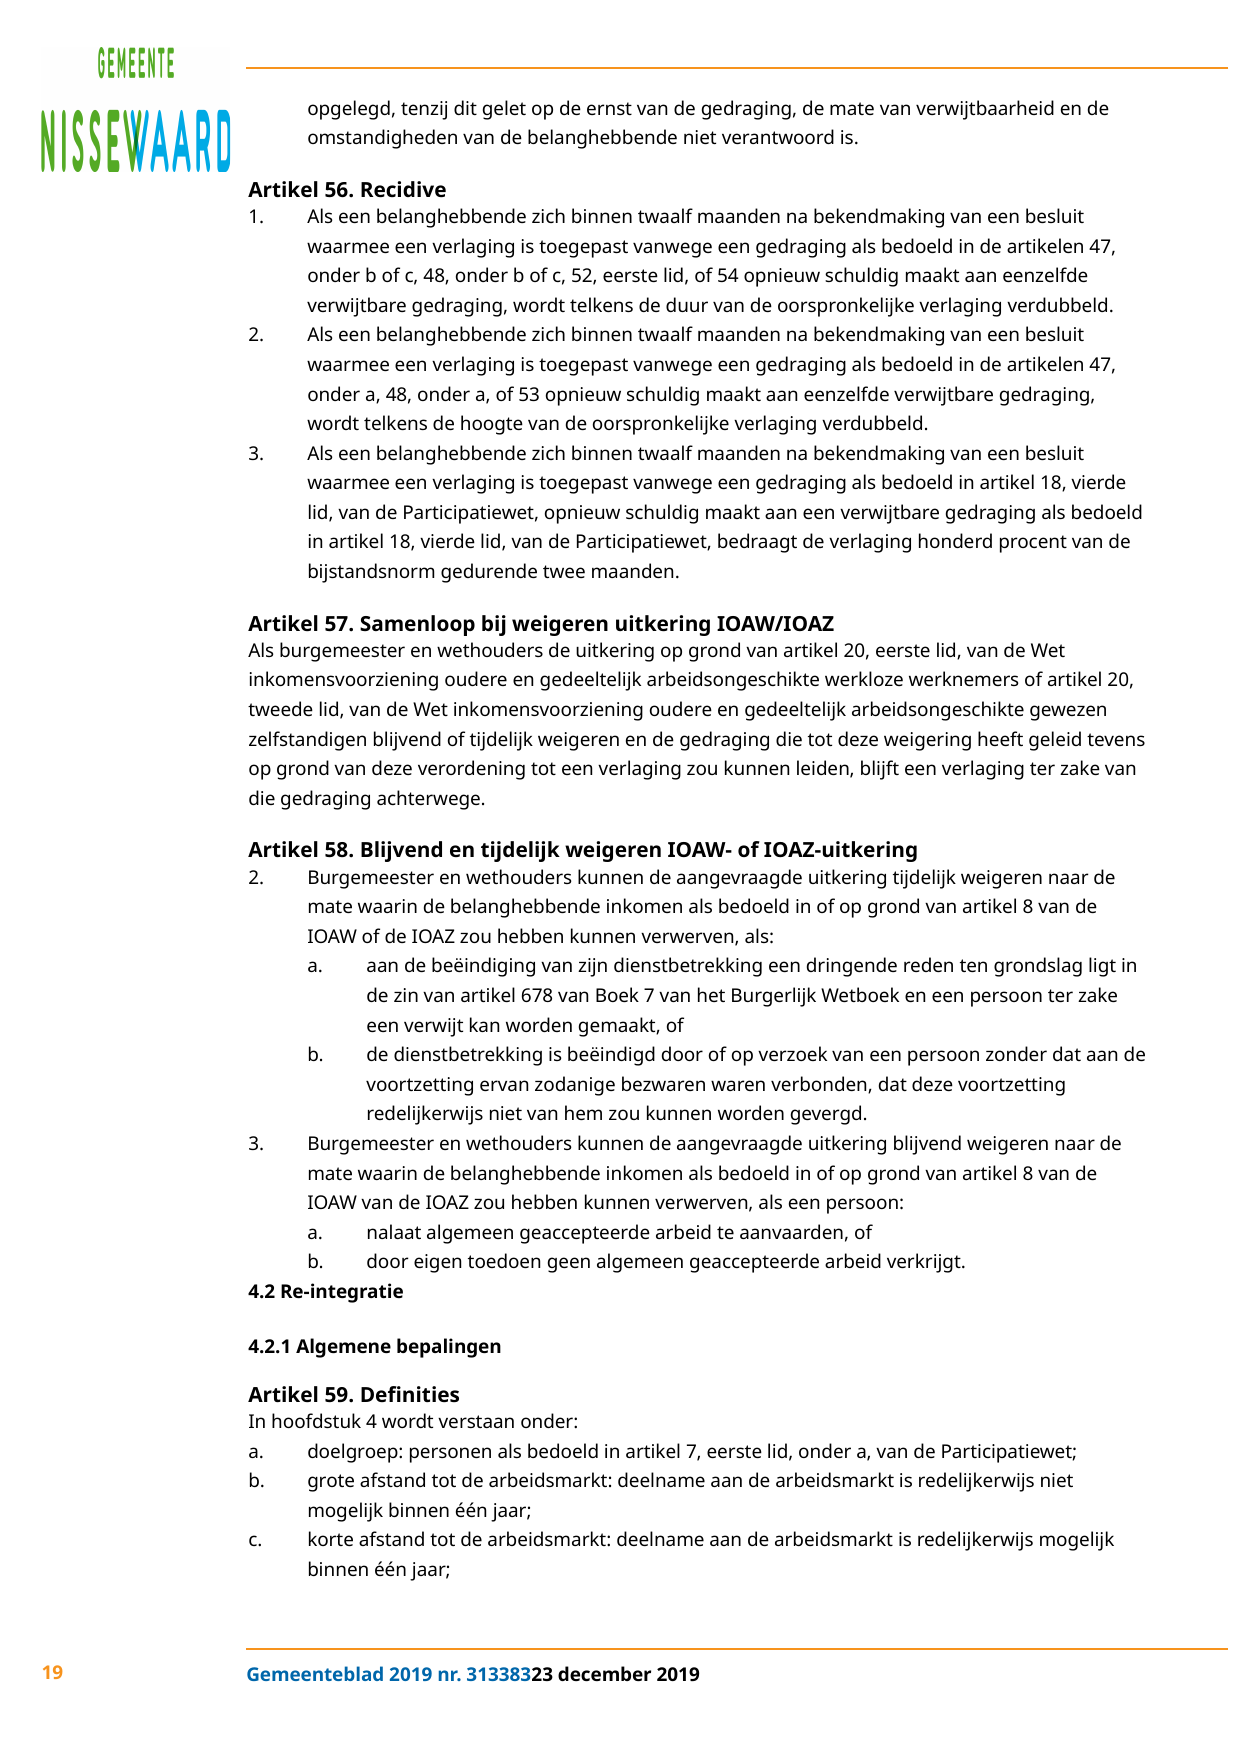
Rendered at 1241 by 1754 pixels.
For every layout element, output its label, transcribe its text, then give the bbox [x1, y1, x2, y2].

list Als een belanghebbende zich binnen twaalf maanden na bekendmaking van een besluit waarmee een verlaging is toegepast vanwege een gedraging als bedoeld in de artikelen 47, onder a, 48, onder a, of 53 opnieuw schuldig maakt aan eenzelfde verwijtbare gedraging, wordt telkens de hoogte van de oorspronkelijke verlaging verdubbeld. [248, 322, 1152, 436]
picture [154, 157, 165, 172]
text In hoofdstuk 4 wordt verstaan onder: [248, 1408, 1152, 1434]
picture [222, 122, 227, 160]
text Artikel 59. Definities [248, 1380, 1152, 1408]
picture [176, 157, 187, 172]
list korte afstand tot de arbeidsmarkt: deelname aan de arbeidsmarkt is redelijkerwijs mogelijk binnen één jaar; [248, 1527, 1152, 1582]
list de dienstbetrekking is beëindigd door of op verzoek van een persoon zonder dat aan de voortzetting ervan zodanige bezwaren waren verbonden, dat deze voortzetting redelijkerwijs niet van hem zou kunnen worden gevergd. [307, 1041, 1152, 1126]
list opgelegd, tenzij dit gelet op de ernst van de gedraging, de mate van verwijtbaarheid en de omstandigheden van de belanghebbende niet verantwoord is. [248, 95, 1152, 150]
text Artikel 58. Blijvend en tijdelijk weigeren IOAW- of IOAZ-uitkering [248, 835, 1152, 864]
list aan de beëindiging van zijn dienstbetrekking een dringende reden ten grondslag ligt in de zin van artikel 678 van Boek 7 van het Burgerlijk Wetboek en een persoon ter zake een verwijt kan worden gemaakt, of [307, 953, 1152, 1037]
list door eigen toedoen geen algemeen geaccepteerde arbeid verkrijgt. [307, 1248, 1152, 1274]
list nalaat algemeen geaccepteerde arbeid te aanvaarden, of [307, 1219, 1152, 1244]
text Artikel 57. Samenloop bij weigeren uitkering IOAW/IOAZ [248, 609, 1152, 637]
list Burgemeester en wethouders kunnen de aangevraagde uitkering blijvend weigeren naar de mate waarin de belanghebbende inkomen als bedoeld in of op grond van artikel 8 van de IOAW van de IOAZ zou hebben kunnen verwerven, als een persoon: [248, 1130, 1152, 1215]
list Als een belanghebbende zich binnen twaalf maanden na bekendmaking van een besluit waarmee een verlaging is toegepast vanwege een gedraging als bedoeld in artikel 18, vierde lid, van de Participatiewet, opnieuw schuldig maakt aan een verwijtbare gedraging als bedoeld in artikel 18, vierde lid, van de Participatiewet, bedraagt de verlaging honderd procent van de bijstandsnorm gedurende twee maanden. [248, 440, 1152, 584]
text Als burgemeester en wethouders de uitkering op grond van artikel 20, eerste lid, van de Wet inkomensvoorziening oudere en gedeeltelijk arbeidsongeschikte werkloze werknemers of artikel 20, tweede lid, van de Wet inkomensvoorziening oudere en gedeeltelijk arbeidsongeschikte gewezen zelfstandigen blijvend of tijdelijk weigeren en de gedraging die tot deze weigering heeft geleid tevens op grond van deze verordening tot een verlaging zou kunnen leiden, blijft een verlaging ter zake van die gedraging achterwege. [248, 637, 1152, 811]
list Als een belanghebbende zich binnen twaalf maanden na bekendmaking van een besluit waarmee een verlaging is toegepast vanwege een gedraging als bedoeld in de artikelen 47, onder b of c, 48, onder b of c, 52, eerste lid, of 54 opnieuw schuldig maakt aan eenzelfde verwijtbare gedraging, wordt telkens de duur van de oorspronkelijke verlaging verdubbeld. [248, 203, 1152, 318]
text 4.2.1 Algemene bepalingen [248, 1333, 1152, 1359]
list grote afstand tot de arbeidsmarkt: deelname aan de arbeidsmarkt is redelijkerwijs niet mogelijk binnen één jaar; [248, 1467, 1152, 1523]
text 4.2 Re-integratie [248, 1278, 1152, 1304]
picture [201, 122, 206, 138]
list doelgroep: personen als bedoeld in artikel 7, eerste lid, onder a, van de Participatiewet; [248, 1438, 1152, 1464]
text Artikel 56. Recidive [248, 175, 1152, 203]
picture [41, 47, 231, 172]
picture [200, 151, 206, 172]
list Burgemeester en wethouders kunnen de aangevraagde uitkering tijdelijk weigeren naar de mate waarin de belanghebbende inkomen als bedoeld in of op grond van artikel 8 van de IOAW of de IOAZ zou hebben kunnen verwerven, als: [248, 864, 1152, 949]
